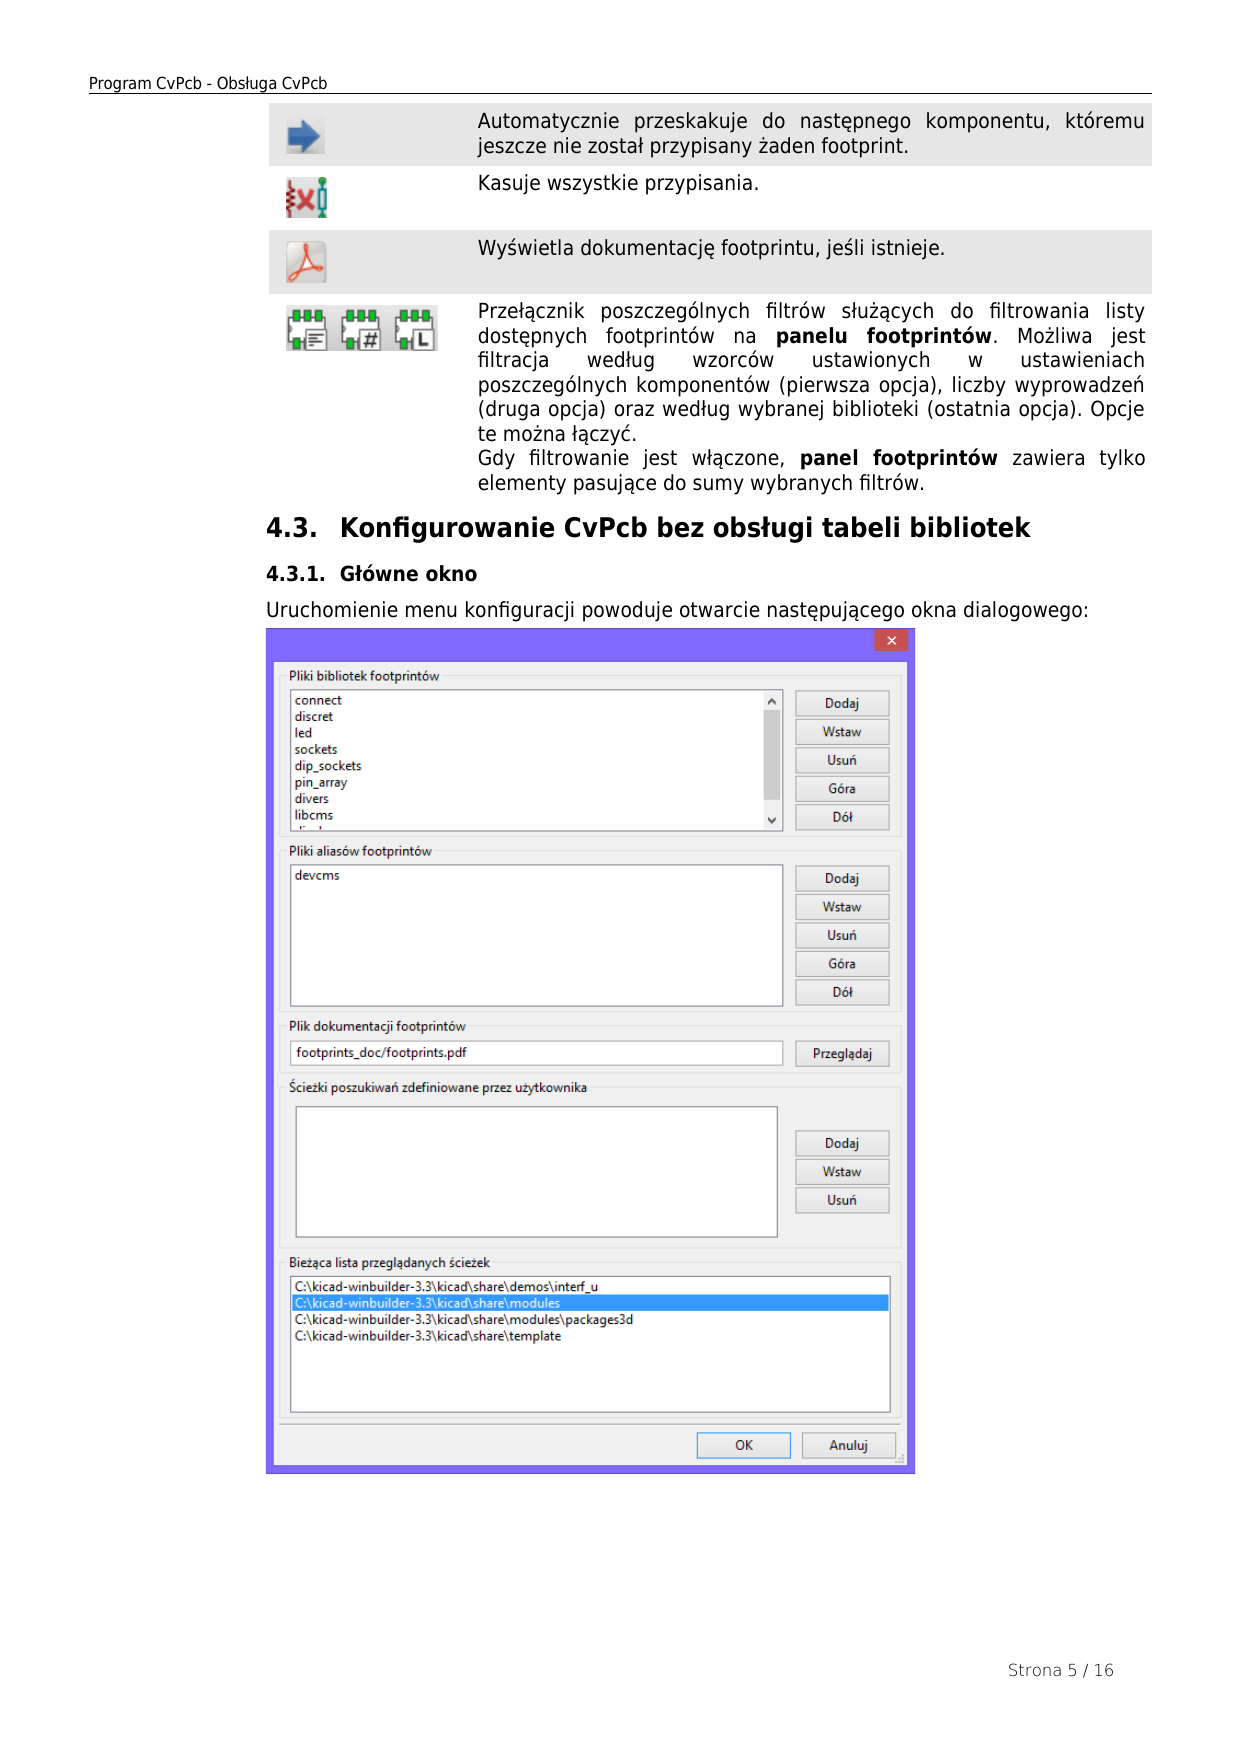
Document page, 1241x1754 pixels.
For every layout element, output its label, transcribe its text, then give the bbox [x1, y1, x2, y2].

table_cell [269, 166, 460, 230]
text Uruchomienie menu konfiguracji powoduje otwarcie następującego okna dialogowego: [266, 598, 1152, 623]
table_cell [269, 230, 460, 294]
table_cell Automatycznie przeskakuje do następnego komponentu, któremu jeszcze nie został przypisany żaden footprint. [460, 103, 1152, 166]
table_cell [269, 103, 460, 166]
picture [265, 628, 916, 1474]
table_cell Kasuje wszystkie przypisania. [460, 166, 1152, 230]
subtitle Główne okno [266, 562, 1152, 586]
table_cell Wyświetla dokumentację footprintu, jeśli istnieje. [460, 230, 1152, 294]
subtitle Konfigurowanie CvPcb bez obsługi tabeli bibliotek [266, 513, 1152, 544]
table_cell Przełącznik poszczególnych filtrów służących do filtrowania listy dostępnych footprintów na panelu footprintów. Możliwa jest filtracja według wzorców ustawionych w ustawieniach poszczególnych komponentów (pierwsza opcja), liczby wyprowadzeń (druga opcja) oraz według wybranej biblioteki (ostatnia opcja). Opcje te można łączyć. Gdy filtrowanie jest włączone, panel footprintów zawiera tylko elementy pasujące do sumy wybranych filtrów. [460, 294, 1152, 501]
table_cell [269, 294, 460, 501]
